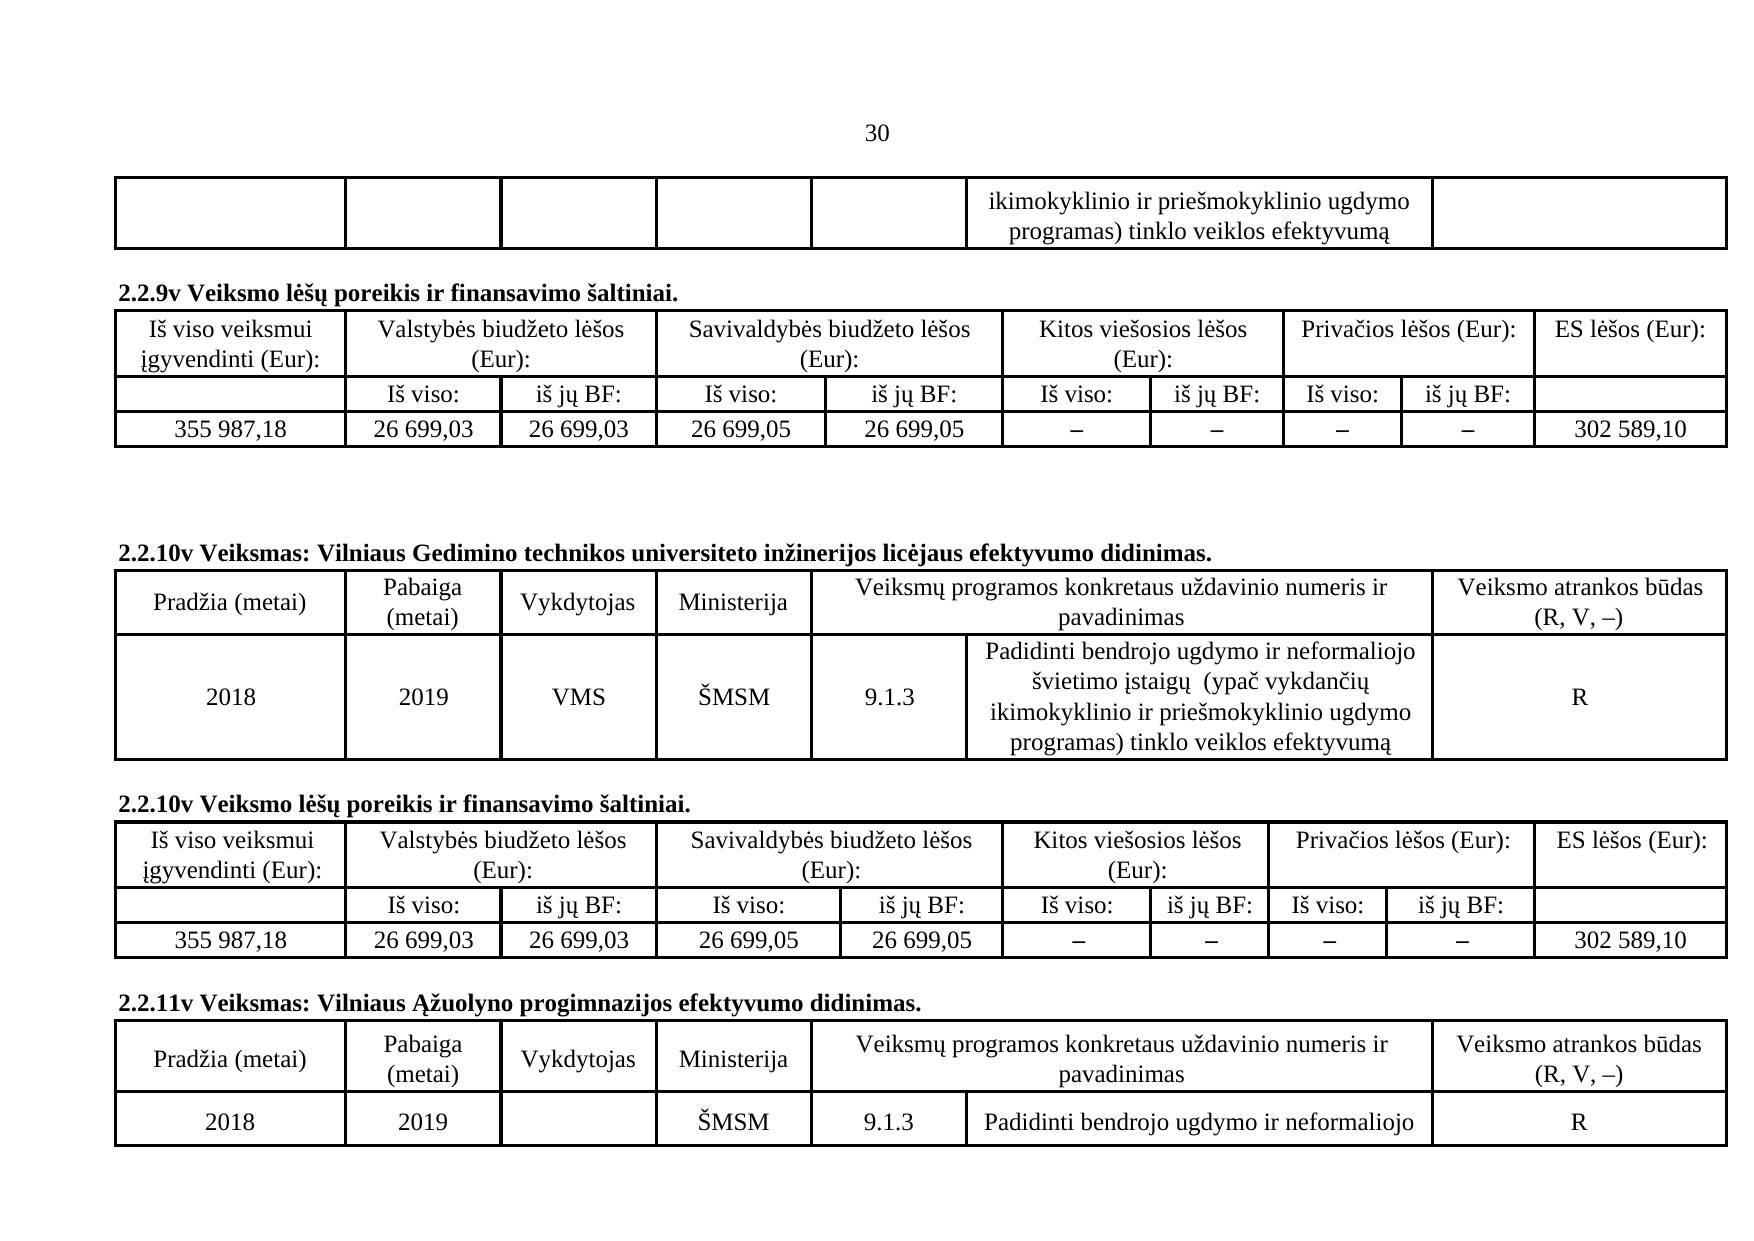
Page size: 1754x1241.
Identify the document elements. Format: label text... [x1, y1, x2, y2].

table_cell Iš viso: [347, 378, 499, 410]
text 2.2.10v Veiksmo lėšų poreikis ir finansavimo šaltiniai. [118, 789, 1636, 818]
table_header Savivaldybės biudžeto lėšos (Eur): [658, 824, 1001, 886]
table_cell 2018 [117, 636, 344, 758]
table_header Kitos viešosios lėšos (Eur): [1004, 824, 1267, 886]
table_cell [117, 378, 344, 410]
table_cell [347, 179, 499, 247]
table_cell Iš viso: [658, 889, 839, 921]
table_cell [117, 889, 344, 921]
table_cell R [1434, 636, 1725, 758]
table_cell 26 699,03 [347, 924, 499, 956]
table_header Ministerija [658, 572, 810, 633]
table_cell 2019 [347, 1093, 499, 1144]
table_cell iš jų BF: [503, 378, 655, 410]
table_cell 26 699,05 [658, 413, 824, 445]
table_cell iš jų BF: [842, 889, 1001, 921]
table_cell iš jų BF: [503, 889, 655, 921]
table_cell 26 699,05 [658, 924, 839, 956]
table_cell iš jų BF: [1152, 378, 1282, 410]
table_cell 26 699,05 [842, 924, 1001, 956]
table_header Veiksmo atrankos būdas (R, V, –) [1434, 1022, 1725, 1089]
table_cell ikimokyklinio ir priešmokyklinio ugdymo programas) tinklo veiklos efektyvumą [968, 179, 1431, 247]
table_cell [813, 179, 965, 247]
text 2.2.10v Veiksmas: Vilniaus Gedimino technikos universiteto inžinerijos licėjaus efektyvumo didinimas. [118, 538, 1636, 567]
table_cell iš jų BF: [827, 378, 1001, 410]
table_header Veiksmų programos konkretaus uždavinio numeris ir pavadinimas [813, 1022, 1431, 1089]
table_header Iš viso veiksmui įgyvendinti (Eur): [117, 824, 344, 886]
table_cell 2019 [347, 636, 499, 758]
table_cell [1536, 378, 1725, 410]
table_header Ministerija [658, 1022, 810, 1089]
table_cell 355 987,18 [117, 413, 344, 445]
table_header Pradžia (metai) [117, 1022, 344, 1089]
table_header Privačios lėšos (Eur): [1285, 312, 1533, 375]
table_cell 26 699,03 [503, 413, 655, 445]
table_cell Iš viso: [1285, 378, 1400, 410]
table_cell [503, 1093, 655, 1144]
table_cell [1536, 889, 1725, 921]
table_cell Padidinti bendrojo ugdymo ir neformaliojo švietimo įstaigų (ypač vykdančių ikimokyklinio ir priešmokyklinio ugdymo programas) tinklo veiklos efektyvumą [968, 636, 1431, 758]
table_cell – [1004, 924, 1149, 956]
table_header Pabaiga (metai) [347, 572, 499, 633]
table_cell – [1403, 413, 1533, 445]
table_cell Iš viso: [1270, 889, 1385, 921]
table_header Valstybės biudžeto lėšos (Eur): [347, 312, 655, 375]
table_header Valstybės biudžeto lėšos (Eur): [347, 824, 655, 886]
table_cell ŠMSM [658, 636, 810, 758]
text 2.2.11v Veiksmas: Vilniaus Ąžuolyno progimnazijos efektyvumo didinimas. [118, 988, 1636, 1017]
table_header Vykdytojas [503, 572, 655, 633]
table_cell [503, 179, 655, 247]
table_header Kitos viešosios lėšos (Eur): [1004, 312, 1282, 375]
table_header Veiksmo atrankos būdas (R, V, –) [1434, 572, 1725, 633]
table_header Veiksmų programos konkretaus uždavinio numeris ir pavadinimas [813, 572, 1431, 633]
table_cell 2018 [117, 1093, 344, 1144]
table_cell VMS [503, 636, 655, 758]
table_header Pabaiga (metai) [347, 1022, 499, 1089]
table_cell iš jų BF: [1152, 889, 1267, 921]
table_cell – [1270, 924, 1385, 956]
table_cell [117, 179, 344, 247]
table_header Iš viso veiksmui įgyvendinti (Eur): [117, 312, 344, 375]
table_cell – [1285, 413, 1400, 445]
table_header Savivaldybės biudžeto lėšos (Eur): [658, 312, 1001, 375]
table_cell [658, 179, 810, 247]
table_cell – [1152, 924, 1267, 956]
table_cell iš jų BF: [1403, 378, 1533, 410]
table_cell [1434, 179, 1725, 247]
table_cell iš jų BF: [1388, 889, 1533, 921]
table_cell 26 699,03 [503, 924, 655, 956]
table_cell R [1434, 1093, 1725, 1144]
table_cell 26 699,03 [347, 413, 499, 445]
table_cell – [1004, 413, 1149, 445]
table_header Pradžia (metai) [117, 572, 344, 633]
table_cell 26 699,05 [827, 413, 1001, 445]
table_cell ŠMSM [658, 1093, 810, 1144]
table_header Privačios lėšos (Eur): [1270, 824, 1533, 886]
table_cell Iš viso: [1004, 889, 1149, 921]
text 2.2.9v Veiksmo lėšų poreikis ir finansavimo šaltiniai. [118, 278, 1636, 307]
table_cell 9.1.3 [813, 636, 965, 758]
table_cell Padidinti bendrojo ugdymo ir neformaliojo [968, 1093, 1431, 1144]
table_cell Iš viso: [347, 889, 499, 921]
table_cell – [1152, 413, 1282, 445]
table_header ES lėšos (Eur): [1536, 824, 1725, 886]
table_cell 302 589,10 [1536, 413, 1725, 445]
table_cell 355 987,18 [117, 924, 344, 956]
table_header Vykdytojas [503, 1022, 655, 1089]
table_cell Iš viso: [658, 378, 824, 410]
table_cell – [1388, 924, 1533, 956]
table_header ES lėšos (Eur): [1536, 312, 1725, 375]
table_cell 9.1.3 [813, 1093, 965, 1144]
table_cell 302 589,10 [1536, 924, 1725, 956]
table_cell Iš viso: [1004, 378, 1149, 410]
